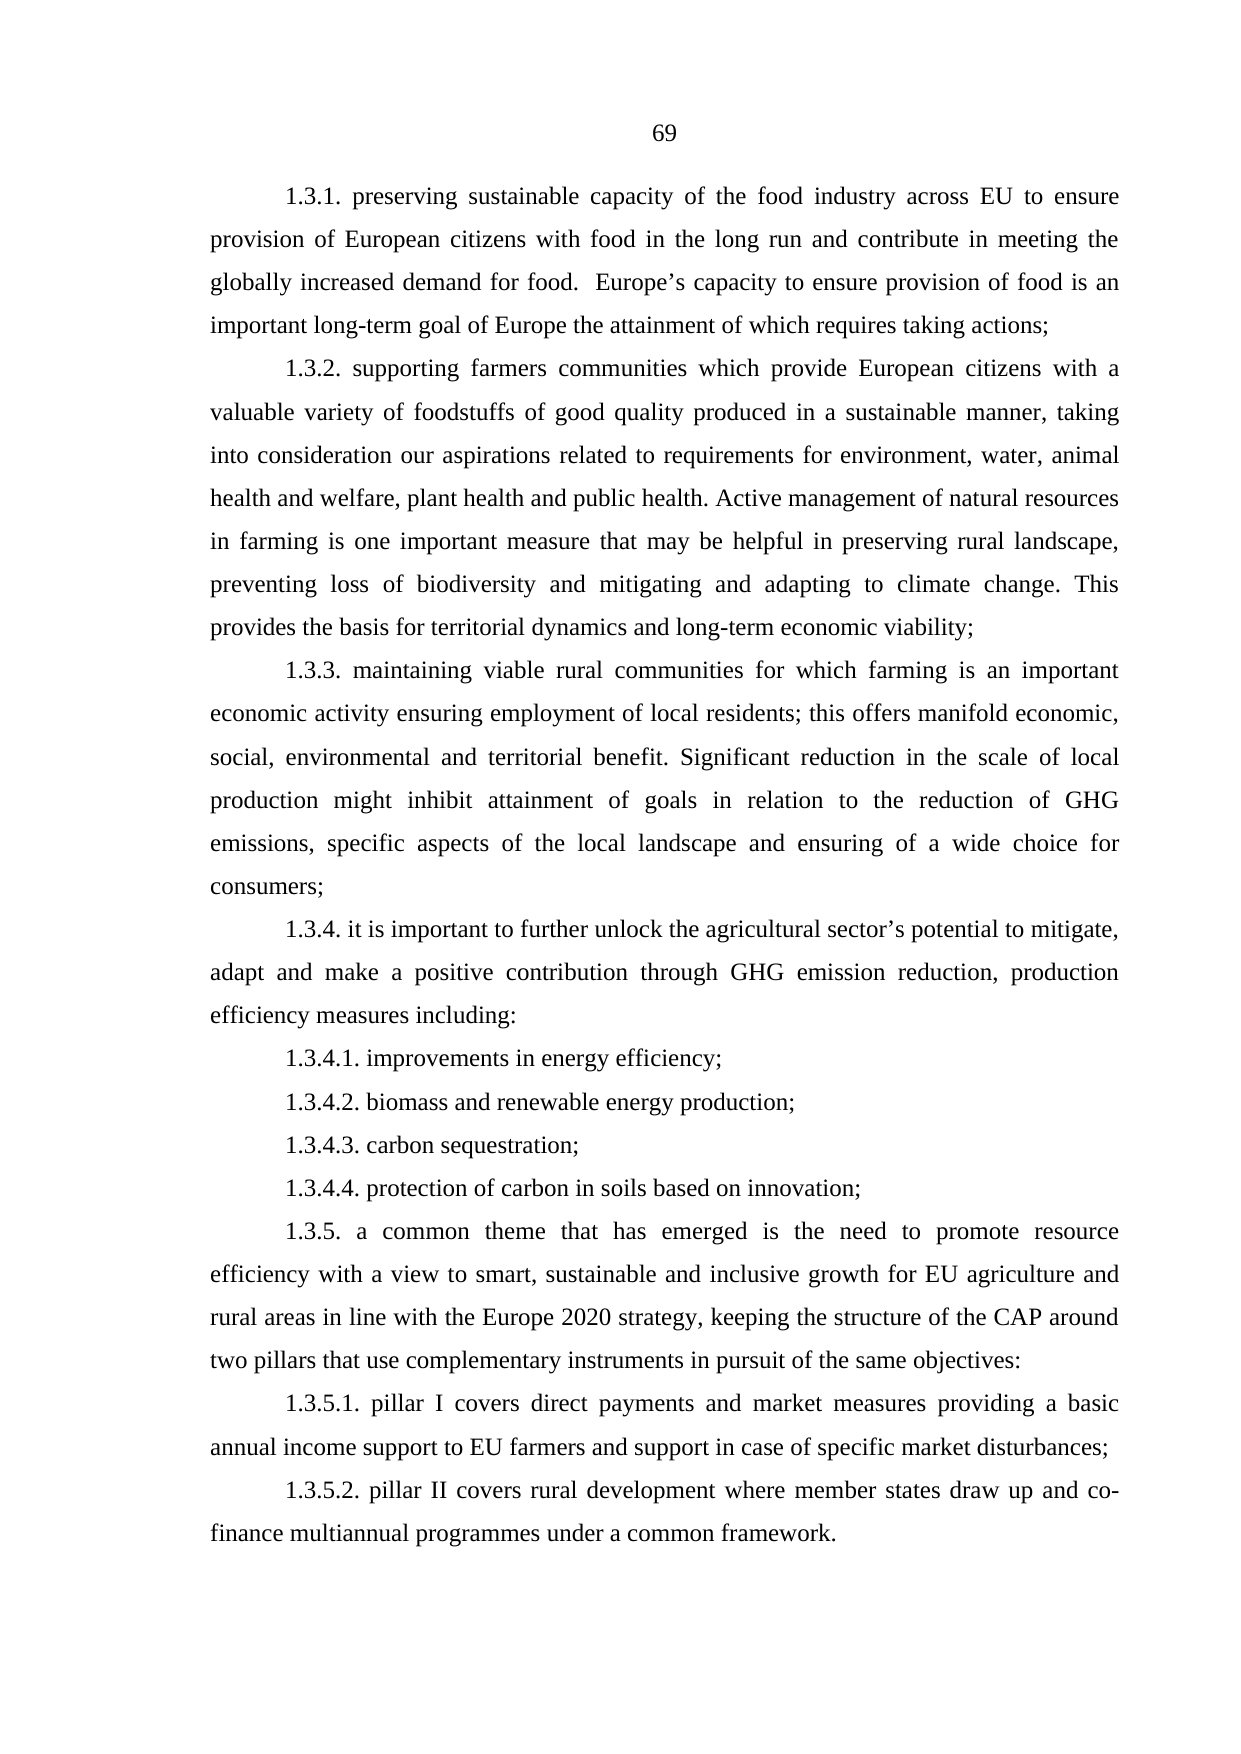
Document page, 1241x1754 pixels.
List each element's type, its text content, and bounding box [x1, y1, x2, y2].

text 1.3.4.4. protection of carbon in soils based on innovation; [210, 1173, 1120, 1202]
text 1.3.4.2. biomass and renewable energy production; [210, 1087, 1120, 1115]
text 1.3.4.1. improvements in energy efficiency; [210, 1043, 1120, 1072]
text 1.3.2. supporting farmers communities which provide European citizens with a valuable variety of foodstuffs of good quality produced in a sustainable manner, taking into consideration our aspirations related to requirements for environment, water, animal health and welfare, plant health and public health. Active management of natural resources in farming is one important measure that may be helpful in preserving rural landscape, preventing loss of biodiversity and mitigating and adapting to climate change. This provides the basis for territorial dynamics and long-term economic viability; [210, 353, 1120, 641]
text 1.3.4.3. carbon sequestration; [210, 1130, 1120, 1158]
text 1.3.1. preserving sustainable capacity of the food industry across EU to ensure provision of European citizens with food in the long run and contribute in meeting the globally increased demand for food. Europe’s capacity to ensure provision of food is an important long-term goal of Europe the attainment of which requires taking actions; [210, 181, 1120, 339]
text 1.3.5. a common theme that has emerged is the need to promote resource efficiency with a view to smart, sustainable and inclusive growth for EU agriculture and rural areas in line with the Europe 2020 strategy, keeping the structure of the CAP around two pillars that use complementary instruments in pursuit of the same objectives: [210, 1216, 1120, 1374]
text 1.3.5.1. pillar I covers direct payments and market measures providing a basic annual income support to EU farmers and support in case of specific market disturbances; [210, 1388, 1120, 1460]
text 1.3.4. it is important to further unlock the agricultural sector’s potential to mitigate, adapt and make a positive contribution through GHG emission reduction, production efficiency measures including: [210, 914, 1120, 1029]
text 1.3.3. maintaining viable rural communities for which farming is an important economic activity ensuring employment of local residents; this offers manifold economic, social, environmental and territorial benefit. Significant reduction in the scale of local production might inhibit attainment of goals in relation to the reduction of GHG emissions, specific aspects of the local landscape and ensuring of a wide choice for consumers; [210, 655, 1120, 900]
text 1.3.5.2. pillar II covers rural development where member states draw up and co-finance multiannual programmes under a common framework. [210, 1475, 1120, 1547]
